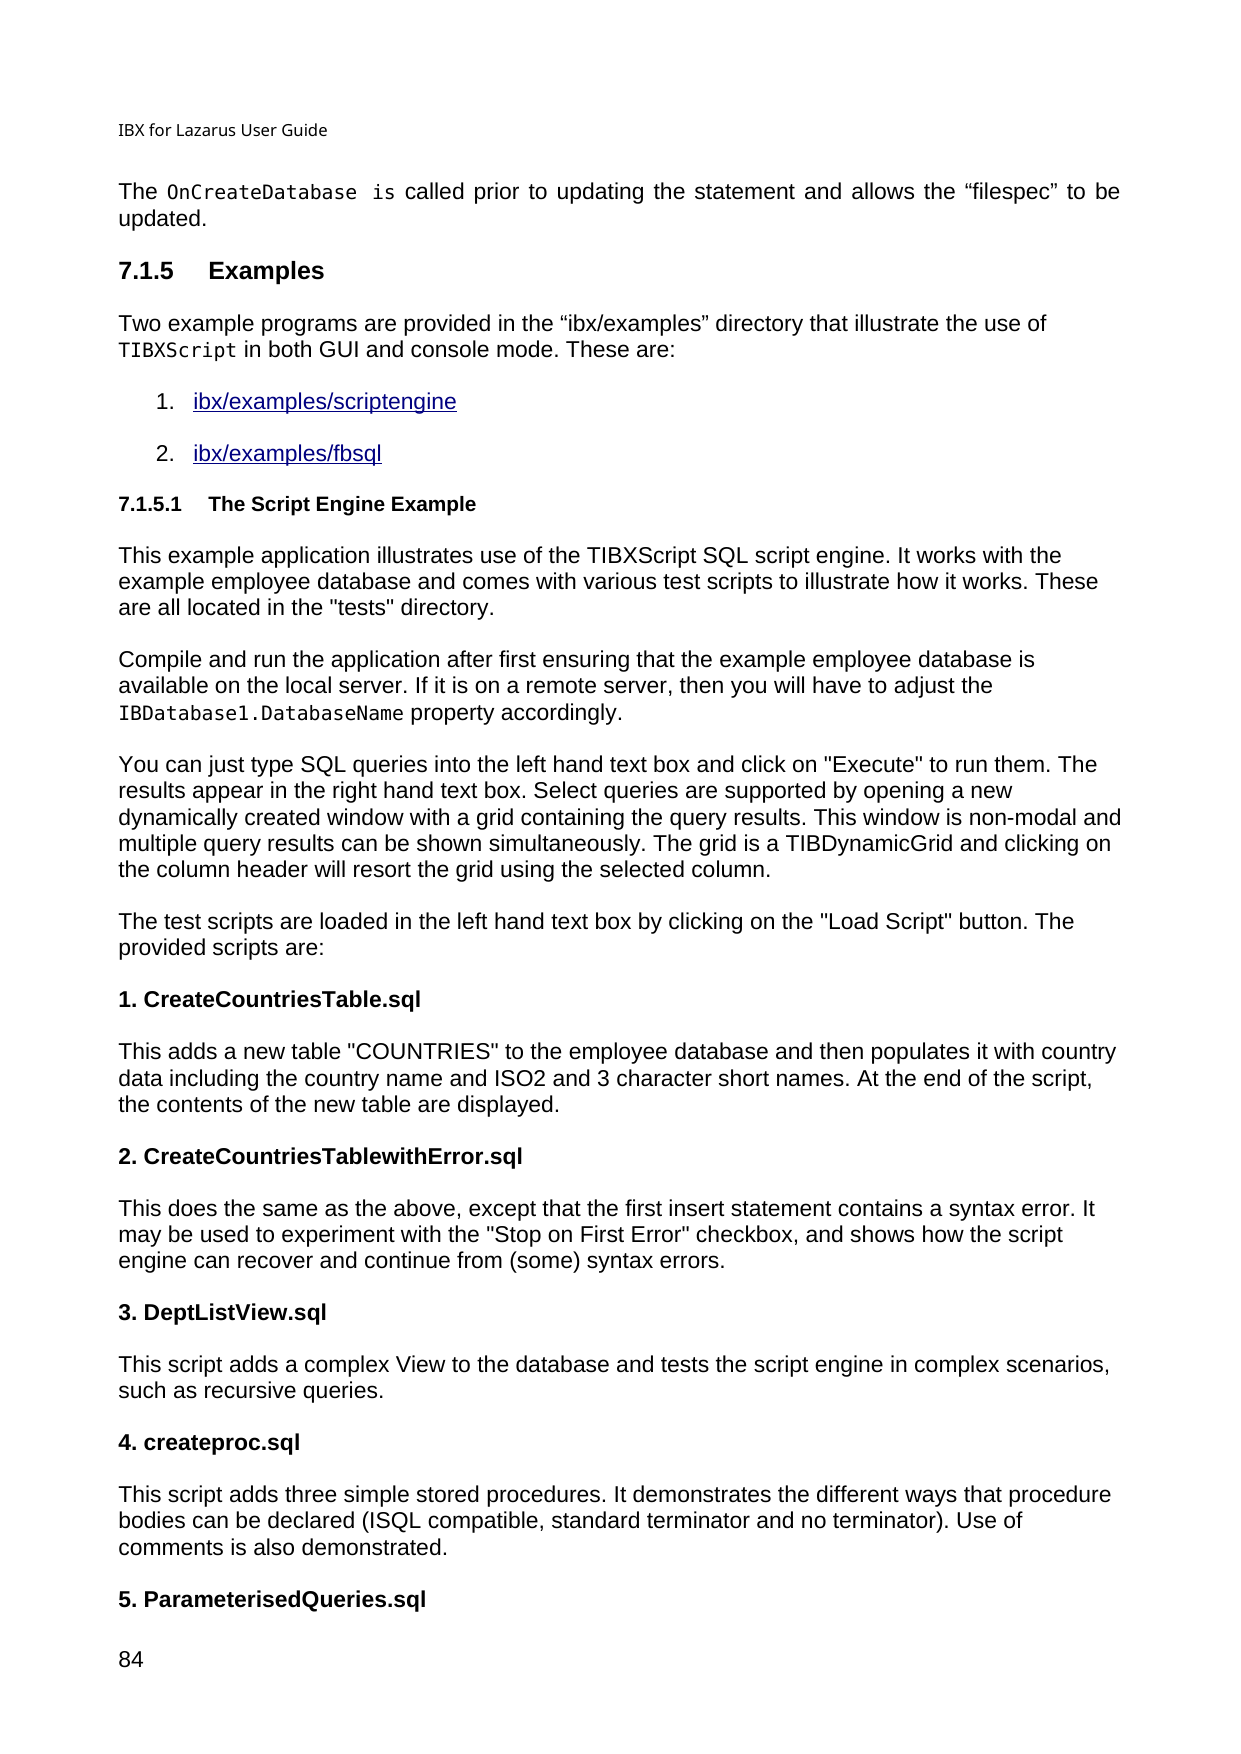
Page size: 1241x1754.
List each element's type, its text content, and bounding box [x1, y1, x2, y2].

text 1. CreateCountriesTable.sql [118, 986, 1122, 1013]
text This script adds three simple stored procedures. It demonstrates the different ways that procedure bodies can be declared (ISQL compatible, standard terminator and no terminator). Use of comments is also demonstrated. [118, 1481, 1122, 1560]
list ibx/examples/fbsql [156, 440, 1122, 467]
subtitle Examples [118, 256, 1122, 284]
text Compile and run the application after first ensuring that the example employee database is available on the local server. If it is on a remote server, then you will have to adjust the IBDatabase1.DatabaseName property accordingly. [118, 646, 1122, 725]
text This adds a new table "COUNTRIES" to the employee database and then populates it with country data including the country name and ISO2 and 3 character short names. At the end of the script, the contents of the new table are displayed. [118, 1038, 1122, 1117]
list ibx/examples/scriptengine [156, 388, 1122, 415]
text 2. CreateCountriesTablewithError.sql [118, 1143, 1122, 1169]
text This script adds a complex View to the database and tests the script engine in complex scenarios, such as recursive queries. [118, 1351, 1122, 1404]
text The OnCreateDatabase is called prior to updating the statement and allows the “filespec” to be updated. [118, 178, 1122, 231]
text Two example programs are provided in the “ibx/examples” directory that illustrate the use of TIBXScript in both GUI and console mode. These are: [118, 310, 1122, 363]
text The test scripts are loaded in the left hand text box by clicking on the "Load Script" button. The provided scripts are: [118, 908, 1122, 961]
text You can just type SQL queries into the left hand text box and click on "Execute" to run them. The results appear in the right hand text box. Select queries are supported by opening a new dynamically created window with a grid containing the query results. This window is non-modal and multiple query results can be shown simultaneously. The grid is a TIBDynamicGrid and clicking on the column header will resort the grid using the selected column. [118, 751, 1122, 882]
text This example application illustrates use of the TIBXScript SQL script engine. It works with the example employee database and comes with various test scripts to illustrate how it works. These are all located in the "tests" directory. [118, 542, 1122, 621]
text This does the same as the above, except that the first insert statement contains a syntax error. It may be used to experiment with the "Stop on First Error" checkbox, and shows how the script engine can recover and continue from (some) syntax errors. [118, 1194, 1122, 1274]
text 3. DeptListView.sql [118, 1299, 1122, 1326]
subtitle The Script Engine Example [118, 492, 1122, 516]
text 5. ParameterisedQueries.sql [118, 1586, 1122, 1612]
text 4. createproc.sql [118, 1429, 1122, 1456]
